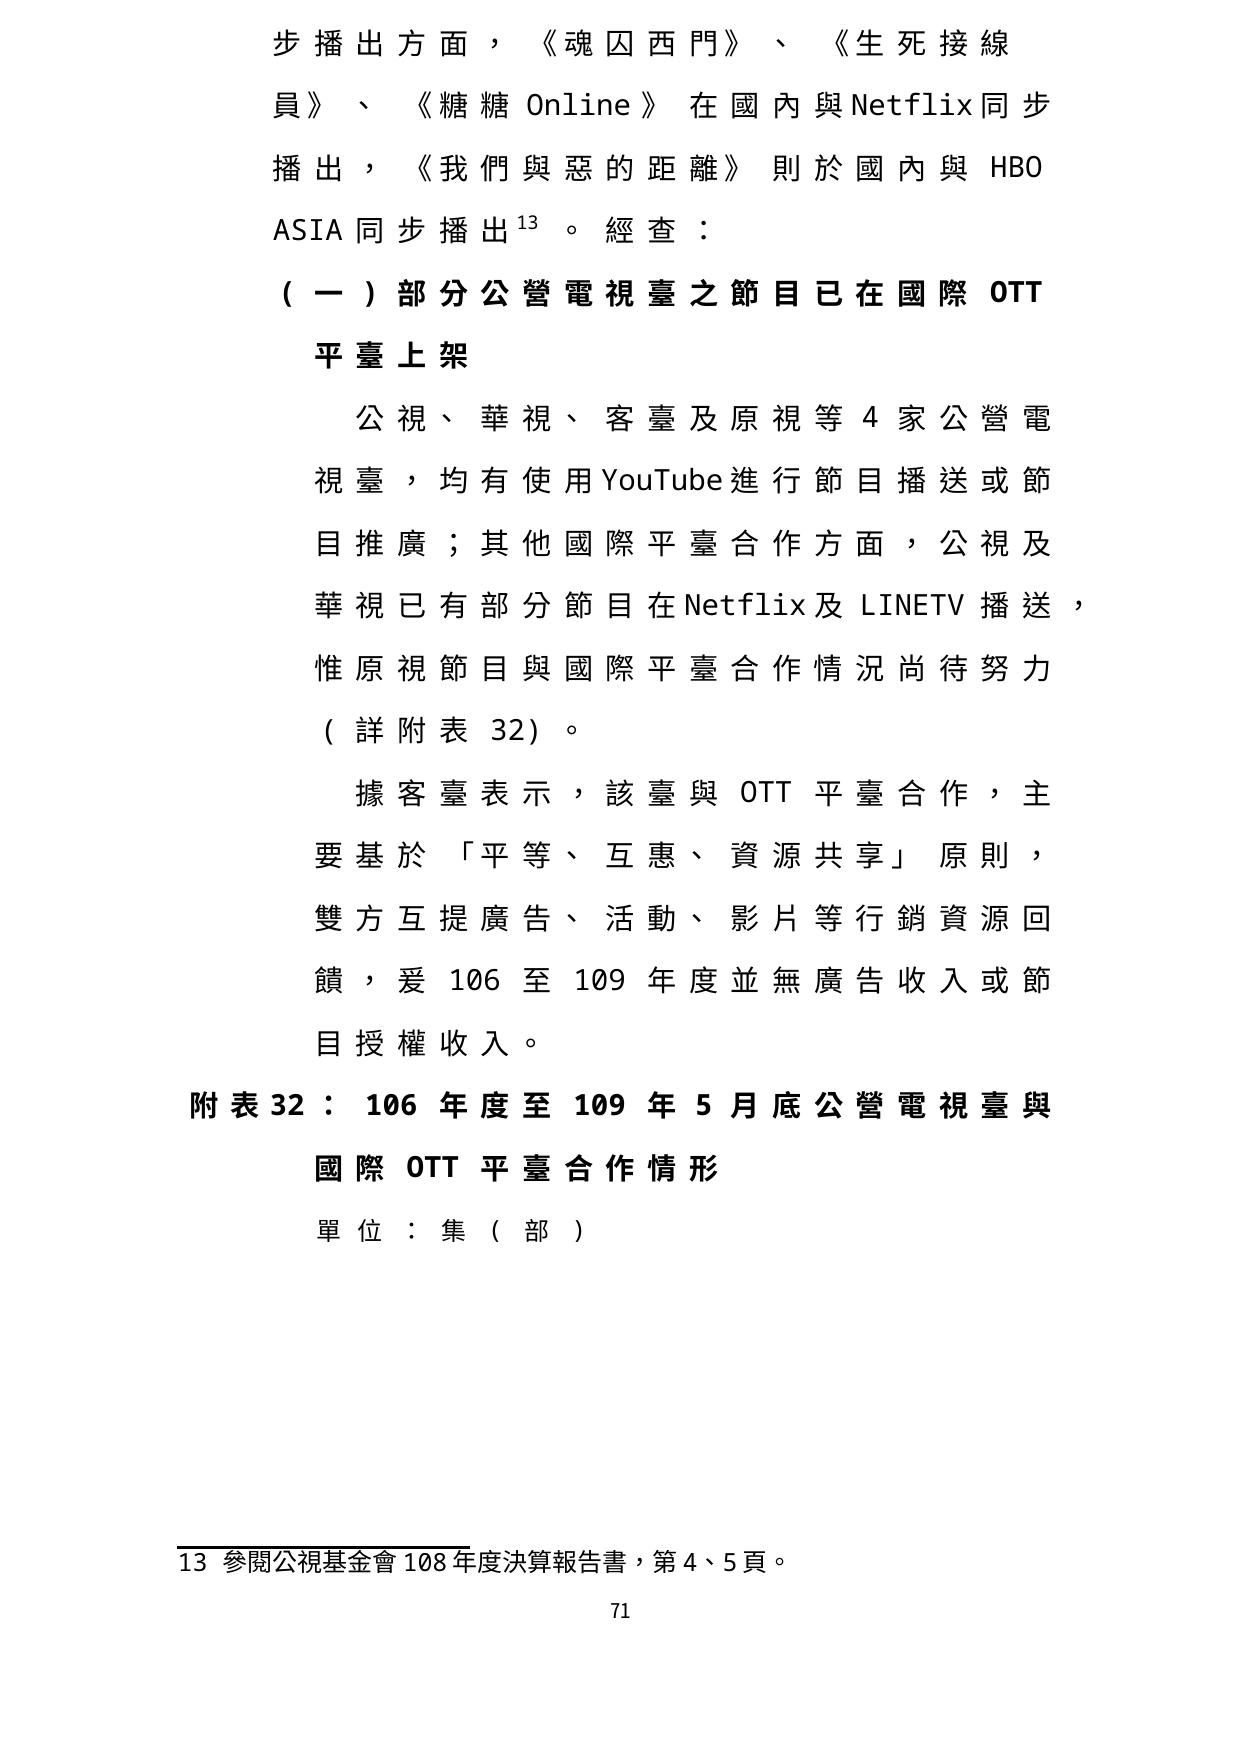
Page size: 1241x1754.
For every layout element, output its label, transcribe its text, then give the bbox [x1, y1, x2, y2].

text 參閱公視基金會108年度決算報告書，第4、5頁。 [177, 1548, 1063, 1577]
text 據客臺表示，該臺與OTT平臺合作，主要基於「平等、互惠、資源共享」原則，雙方互提廣告、活動、影片等行銷資源回饋，爰106至109年度並無廣告收入或節目授權收入。 [271, 750, 1058, 1062]
text 公視、華視、客臺及原視等4家公營電視臺，均有使用YouTube進行節目播送或節目推廣；其他國際平臺合作方面，公視及華視已有部分節目在Netflix及LINETV播送，惟原視節目與國際平臺合作情況尚待努力(詳附表32)。 [271, 375, 1058, 750]
text 附表32：106年度至109年5月底公營電視臺與國際OTT平臺合作情形 單位：集(部) [183, 1062, 1058, 1250]
text 步播出方面，《魂囚西門》、《生死接線員》、《糖糖Online》在國內與Netflix同步播出，《我們與惡的距離》則於國內與HBO ASIA同步播出。經查： [242, 0, 1058, 250]
text (一)部分公營電視臺之節目已在國際OTT平臺上架 [242, 250, 1058, 375]
